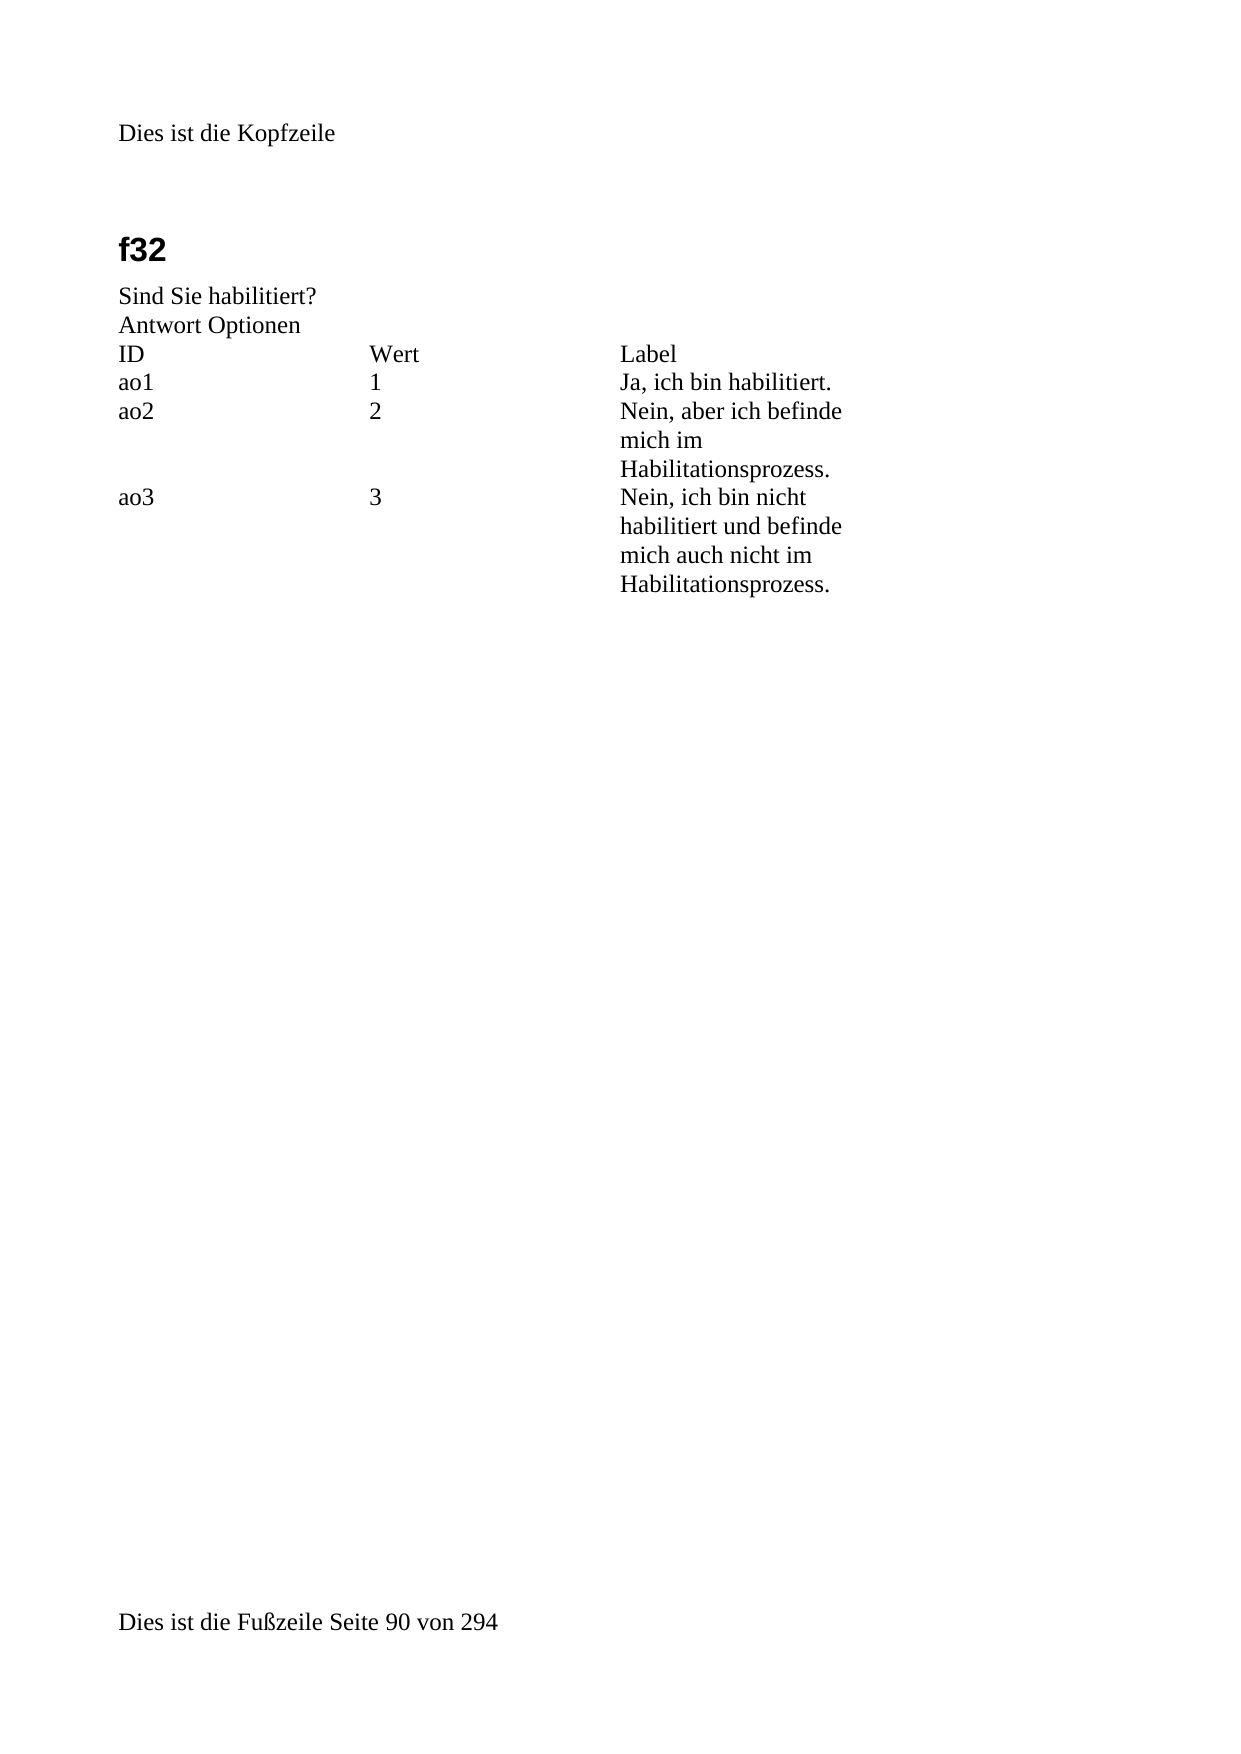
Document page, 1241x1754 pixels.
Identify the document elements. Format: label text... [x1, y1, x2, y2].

table_cell ao1 [118, 368, 369, 396]
table_cell ao2 [118, 396, 369, 482]
table_cell ao3 [118, 483, 369, 597]
text Antwort Optionen [118, 310, 1122, 339]
table_cell Ja, ich bin habilitiert. [620, 368, 871, 396]
text Sind Sie habilitiert? [118, 281, 1122, 310]
table_header ID [118, 339, 369, 367]
table_cell 2 [369, 396, 620, 482]
table_cell 3 [369, 483, 620, 597]
table_header Label [620, 339, 871, 367]
table_cell 1 [369, 368, 620, 396]
table_header Wert [369, 339, 620, 367]
table_cell Nein, ich bin nicht habilitiert und befinde mich auch nicht im Habilitationsprozess. [620, 483, 871, 597]
subtitle f32 [118, 230, 1122, 269]
table_cell Nein, aber ich befinde mich im Habilitationsprozess. [620, 396, 871, 482]
